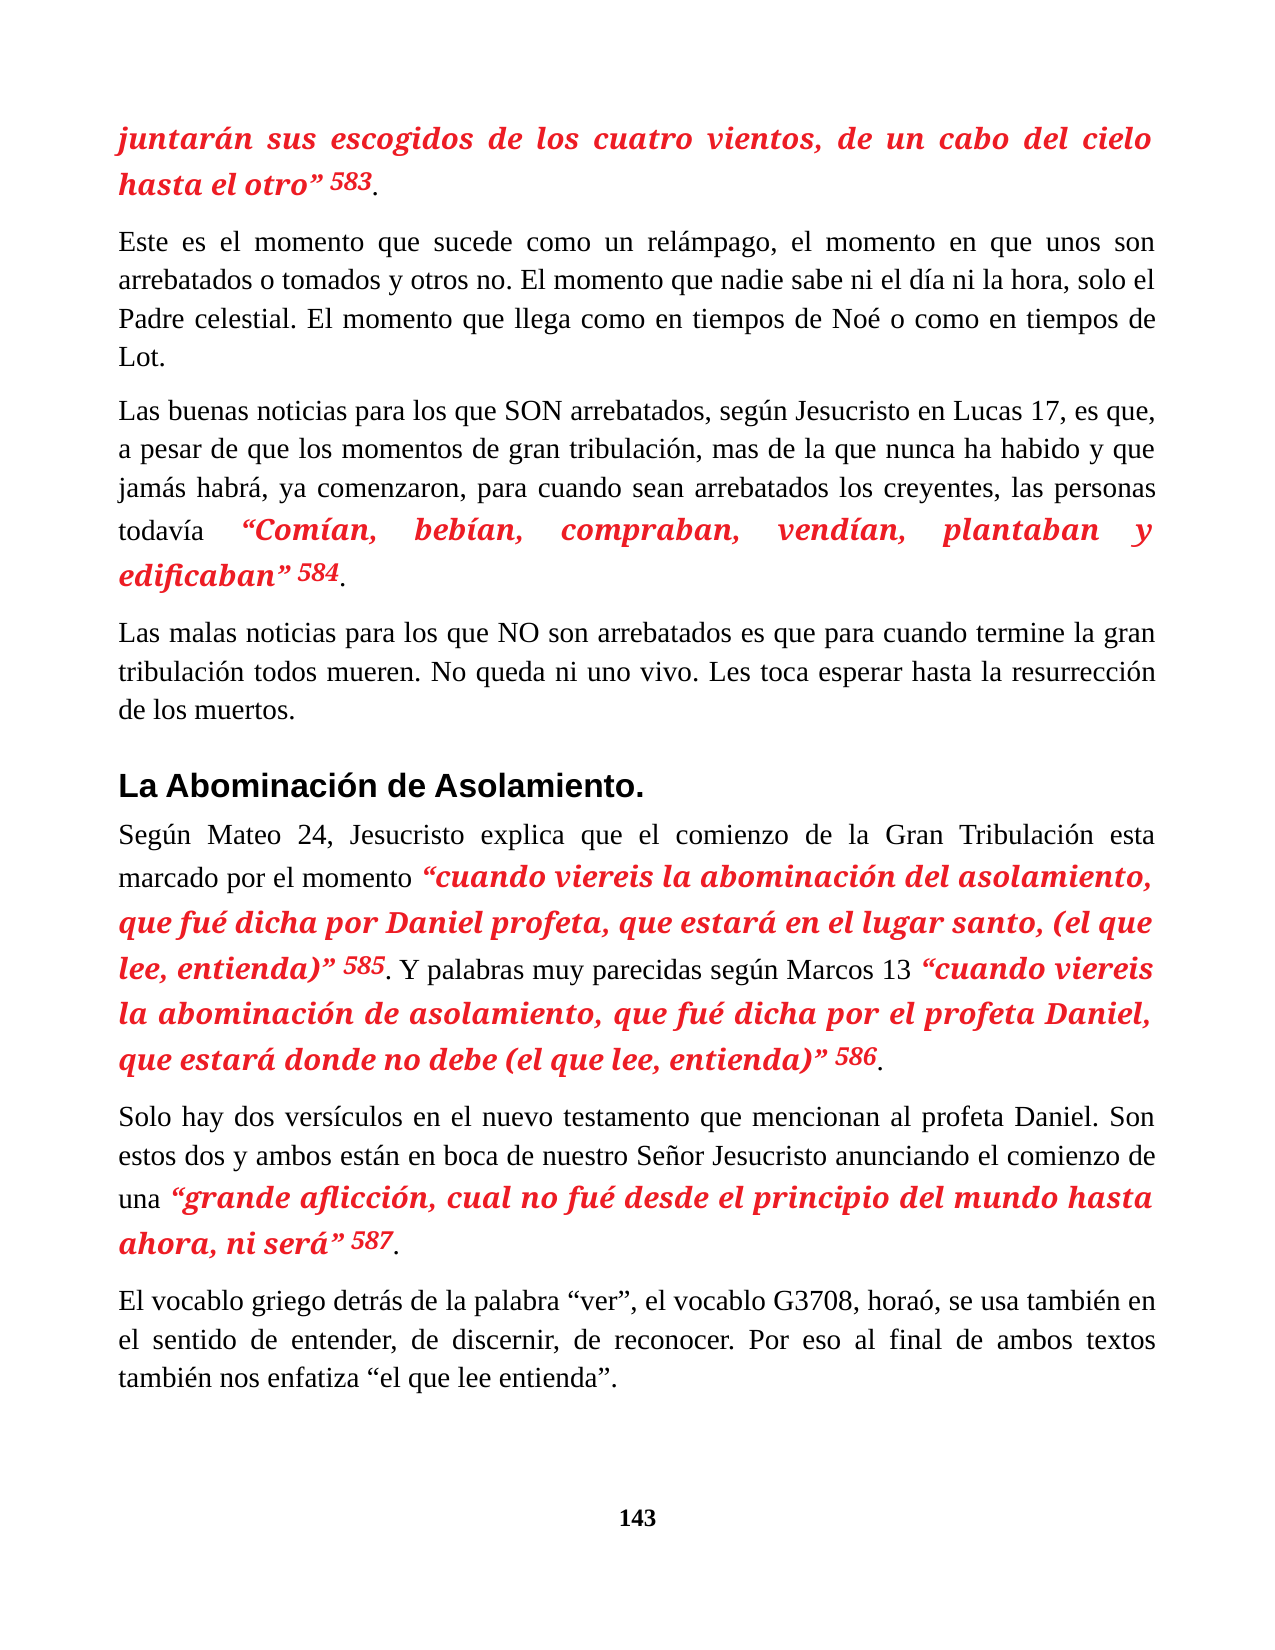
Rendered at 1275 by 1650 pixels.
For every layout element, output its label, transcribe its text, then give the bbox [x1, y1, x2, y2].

text Las malas noticias para los que NO son arrebatados es que para cuando termine la gran tribulación todos mueren. No queda ni uno vivo. Les toca esperar hasta la resurrección de los muertos. [118, 615, 1157, 726]
text Solo hay dos versículos en el nuevo testamento que mencionan al profeta Daniel. Son estos dos y ambos están en boca de nuestro Señor Jesucristo anunciando el comienzo de una “grande aflicción, cual no fué desde el principio del mundo hasta ahora, ni será” . [118, 1099, 1157, 1263]
subtitle La Abominación de Asolamiento. [118, 766, 1157, 805]
text El vocablo griego detrás de la palabra “ver”, el vocablo G3708, horaó, se usa también en el sentido de entender, de discernir, de reconocer. Por eso al final de ambos textos también nos enfatiza “el que lee entienda”. [118, 1283, 1157, 1394]
text Este es el momento que sucede como un relámpago, el momento en que unos son arrebatados o tomados y otros no. El momento que nadie sabe ni el día ni la hora, solo el Padre celestial. El momento que llega como en tiempos de Noé o como en tiempos de Lot. [118, 224, 1157, 373]
text juntarán sus escogidos de los cuatro vientos, de un cabo del cielo hasta el otro” . [118, 118, 1157, 203]
text Según Mateo 24, Jesucristo explica que el comienzo de la Gran Tribulación esta marcado por el momento “cuando viereis la abominación del asolamiento, que fué dicha por Daniel profeta, que estará en el lugar santo, (el que lee, entienda)” . Y palabras muy parecidas según Marcos 13 “cuando viereis la abominación de asolamiento, que fué dicha por el profeta Daniel, que estará donde no debe (el que lee, entienda)” . [118, 817, 1157, 1079]
text Las buenas noticias para los que SON arrebatados, según Jesucristo en Lucas 17, es que, a pesar de que los momentos de gran tribulación, mas de la que nunca ha habido y que jamás habrá, ya comenzaron, para cuando sean arrebatados los creyentes, las personas todavía “Comían, bebían, compraban, vendían, plantaban y edificaban” . [118, 393, 1157, 594]
